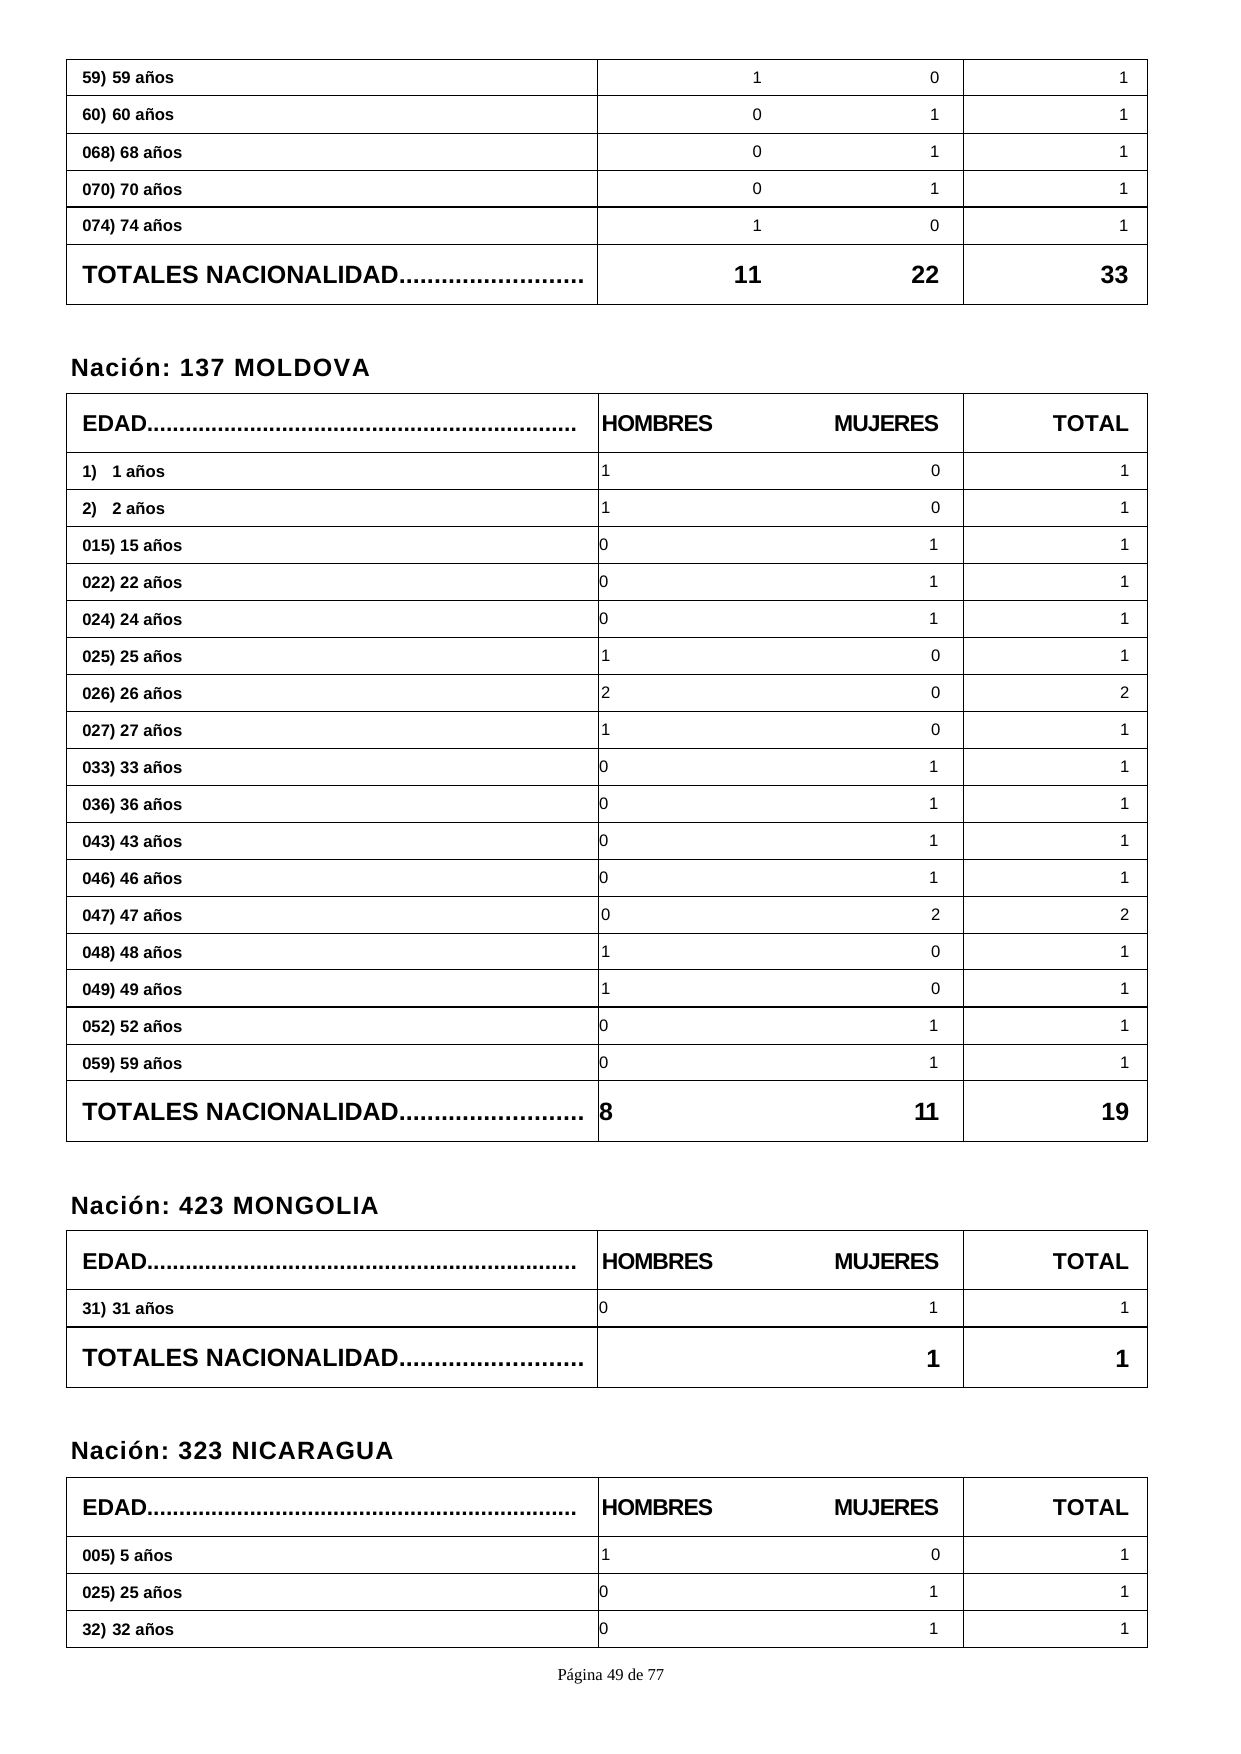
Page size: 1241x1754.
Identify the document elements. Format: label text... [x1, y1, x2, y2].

table_cell 1 [964, 527, 1147, 563]
table_cell 2 años [67, 490, 598, 526]
table_cell 1 [964, 1611, 1147, 1647]
table_cell 1 [838, 96, 963, 132]
table_cell 1 años [67, 453, 598, 489]
table_cell 11 [598, 245, 837, 304]
table_header TOTAL [964, 394, 1147, 452]
table_cell TOTALES NACIONALIDAD [67, 245, 597, 304]
table_cell 027) 27 años [67, 712, 598, 748]
table_cell 1 [964, 860, 1147, 896]
table_cell 1 [964, 1328, 1147, 1387]
table_cell 070) 70 años [67, 171, 597, 206]
table_cell 068) 68 años [67, 134, 597, 169]
table_cell 1 [838, 134, 963, 169]
table_cell 047) 47 años [67, 897, 598, 932]
table_cell 033) 33 años [67, 749, 598, 785]
table_cell 025) 25 años [67, 1574, 598, 1610]
table_cell 025) 25 años [67, 638, 598, 674]
table_cell 043) 43 años [67, 823, 598, 859]
table_header EDAD [67, 1478, 598, 1536]
table_cell 1 [964, 823, 1147, 859]
table_cell 32 años [67, 1611, 598, 1647]
table_cell 1 0 [599, 453, 963, 489]
table_cell 1 [964, 564, 1147, 600]
text Nación: 137 MOLDOVA [71, 356, 1151, 382]
table_cell 0 1 [599, 786, 963, 822]
table_cell 049) 49 años [67, 970, 598, 1006]
table_cell 0 1 [599, 601, 963, 637]
table_cell 1 [838, 171, 963, 206]
table_cell 19 [964, 1081, 1147, 1141]
table_cell 024) 24 años [67, 601, 598, 637]
table_cell 0 1 [599, 749, 963, 785]
table_header HOMBRES MUJERES [599, 1478, 963, 1536]
table_cell 1 [964, 1008, 1147, 1043]
table_cell 0 1 [599, 564, 963, 600]
table_cell 1 [964, 490, 1147, 526]
table_cell 2 0 [599, 675, 963, 711]
table_cell 1 0 [599, 712, 963, 748]
table_cell 8 11 [599, 1081, 963, 1141]
table_cell 1 [964, 934, 1147, 969]
table_cell 1 [598, 208, 837, 243]
table_cell 33 [964, 245, 1147, 304]
table_cell 1 [964, 786, 1147, 822]
table_cell 052) 52 años [67, 1008, 598, 1043]
table_cell 1 [964, 970, 1147, 1006]
table_cell 0 [838, 208, 963, 243]
table_header HOMBRES MUJERES [599, 394, 963, 452]
table_header TOTAL [964, 1478, 1147, 1536]
table_cell 1 0 [599, 638, 963, 674]
table_cell 1 [964, 1045, 1147, 1080]
table_cell 1 [964, 208, 1147, 243]
table_cell TOTALES NACIONALIDAD [67, 1081, 598, 1141]
table_header 1 [964, 60, 1147, 95]
table_cell 60 años [67, 96, 597, 132]
table_cell 1 [964, 638, 1147, 674]
table_cell 2 [964, 897, 1147, 932]
table_cell 022) 22 años [67, 564, 598, 600]
table_header EDAD [67, 1231, 597, 1289]
table_cell 31 años [67, 1290, 597, 1326]
table_cell 1 [964, 712, 1147, 748]
table_cell 046) 46 años [67, 860, 598, 896]
table_header TOTAL [964, 1231, 1147, 1289]
text Nación: 423 MONGOLIA [71, 1193, 1151, 1219]
table_cell 1 [964, 601, 1147, 637]
table_cell 0 [598, 96, 837, 132]
table_cell TOTALES NACIONALIDAD [67, 1328, 597, 1387]
table_cell 048) 48 años [67, 934, 598, 969]
table_cell 1 0 [599, 970, 963, 1006]
table_header 1 [598, 60, 837, 95]
table_cell 026) 26 años [67, 675, 598, 711]
table_cell 1 [964, 1537, 1147, 1573]
table_cell 1 0 [599, 934, 963, 969]
table_cell 036) 36 años [67, 786, 598, 822]
table_cell 0 1 [599, 860, 963, 896]
text Nación: 323 NICARAGUA [71, 1439, 1151, 1465]
table_cell 1 [964, 96, 1147, 132]
table_cell 1 [964, 1574, 1147, 1610]
table_cell 1 0 [599, 1537, 963, 1573]
table_cell 1 [964, 171, 1147, 206]
table_cell 1 [964, 453, 1147, 489]
table_cell 0 1 [599, 527, 963, 563]
table_cell 0 1 [599, 1045, 963, 1080]
table_cell 1 [964, 1290, 1147, 1326]
table_cell 0 1 [599, 823, 963, 859]
table_cell 005) 5 años [67, 1537, 598, 1573]
table_header 0 [838, 60, 963, 95]
table_cell 2 [964, 675, 1147, 711]
table_cell 0 [598, 134, 837, 169]
table_cell 0 1 [599, 1574, 963, 1610]
text Página 49 de 77 [71, 1665, 1151, 1684]
table_cell 0 1 [599, 1008, 963, 1043]
table_cell 0 [598, 171, 837, 206]
table_cell 015) 15 años [67, 527, 598, 563]
table_cell 0 1 [598, 1290, 963, 1326]
table_cell 074) 74 años [67, 208, 597, 243]
table_cell 0 2 [599, 897, 963, 932]
table_cell 1 [964, 134, 1147, 169]
table_cell 1 0 [599, 490, 963, 526]
table_cell 0 1 [599, 1611, 963, 1647]
table_cell 059) 59 años [67, 1045, 598, 1080]
table_header EDAD [67, 394, 598, 452]
table_cell 22 [838, 245, 963, 304]
table_cell 1 [964, 749, 1147, 785]
table_cell 1 [598, 1328, 963, 1387]
table_header 59 años [67, 60, 597, 95]
table_header HOMBRES MUJERES [598, 1231, 963, 1289]
